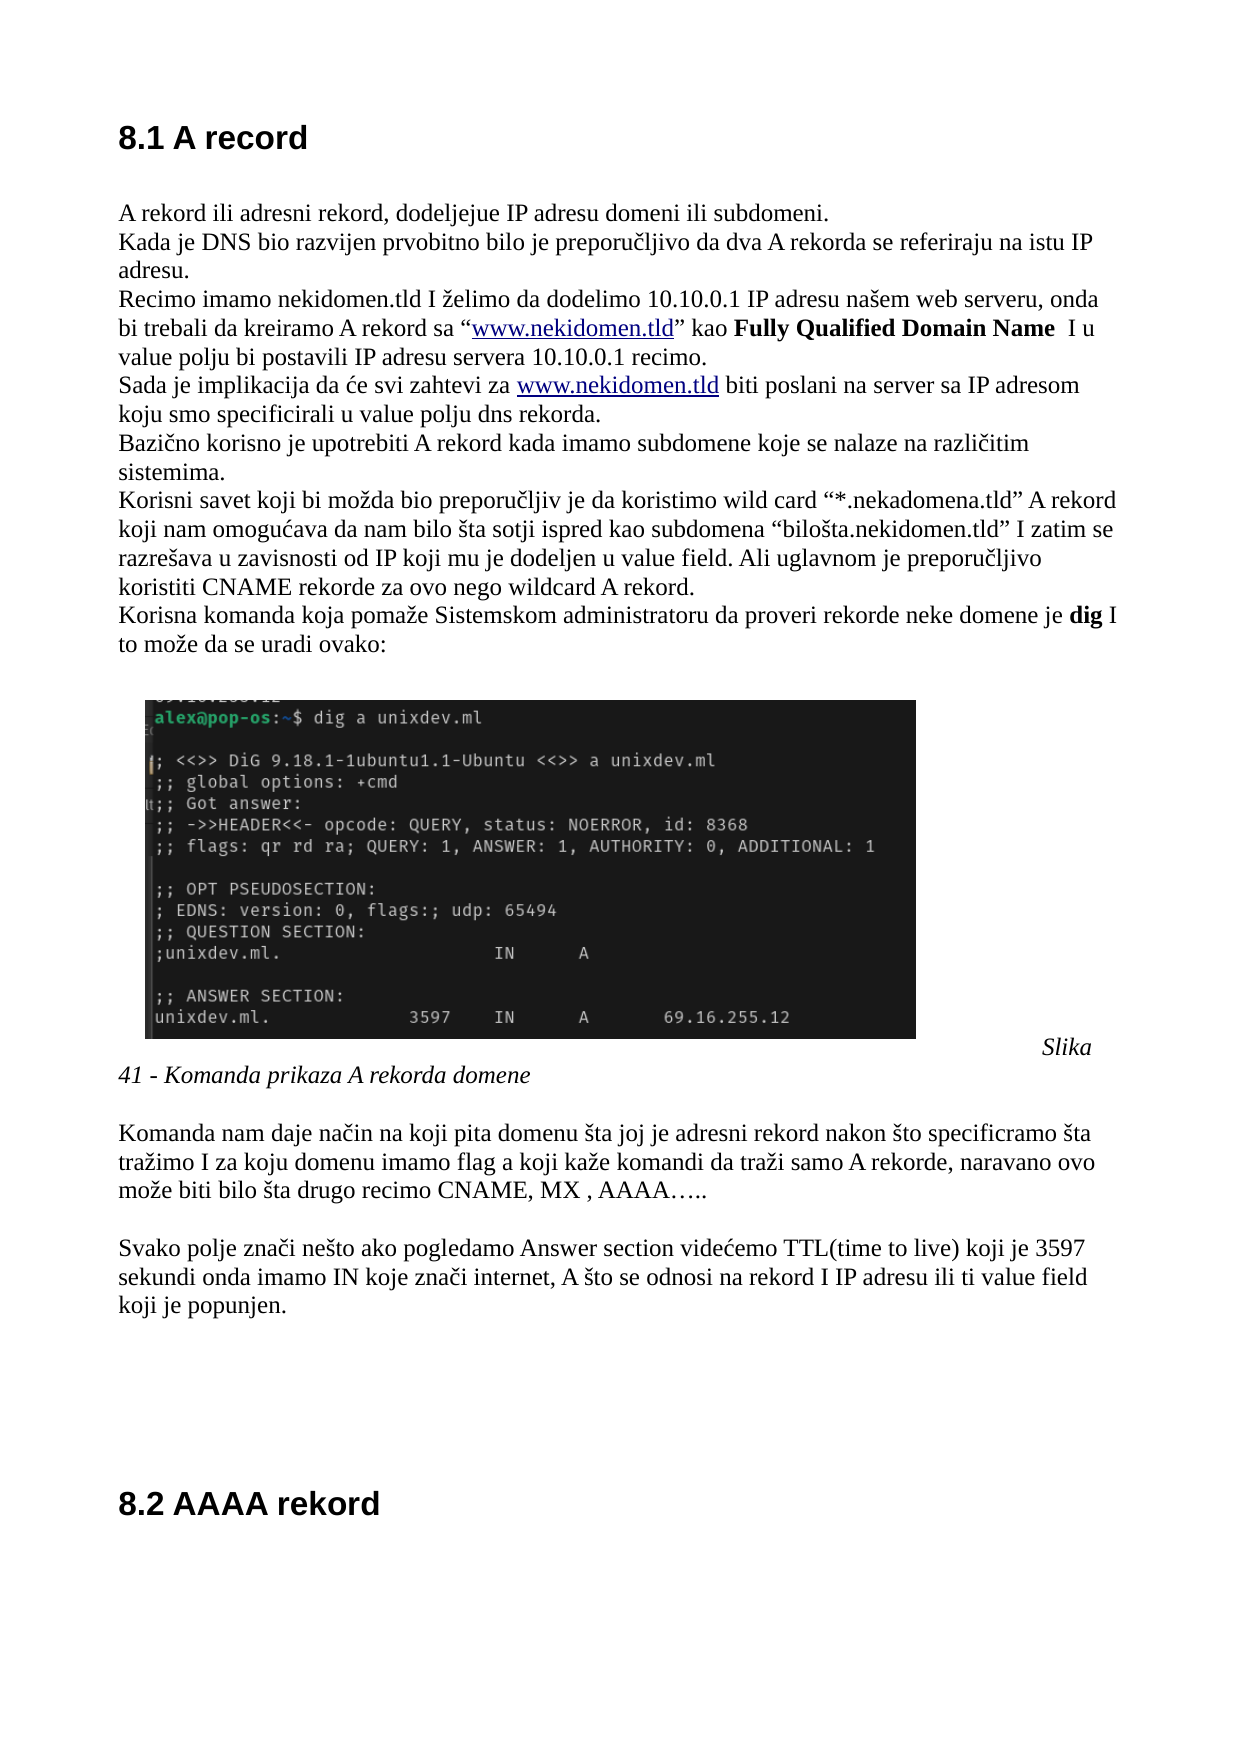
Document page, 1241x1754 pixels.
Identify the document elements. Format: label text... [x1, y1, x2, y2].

text Sada je implikacija da će svi zahtevi za www.nekidomen.tld biti poslani na server sa IP adresom koju smo specificirali u value polju dns rekorda. [118, 370, 1122, 428]
subtitle 8.1 A record [118, 118, 1122, 157]
text Recimo imamo nekidomen.tld I želimo da dodelimo 10.10.0.1 IP adresu našem web serveru, onda bi trebali da kreiramo A rekord sa “www.nekidomen.tld” kao Fully Qualified Domain Name I u value polju bi postavili IP adresu servera 10.10.0.1 recimo. [118, 284, 1122, 370]
text Slika 41 - Komanda prikaza A rekorda domene [118, 1032, 1122, 1118]
text Korisni savet koji bi možda bio preporučljiv je da koristimo wild card “*.nekadomena.tld” A rekord koji nam omogućava da nam bilo šta sotji ispred kao subdomena “bilošta.nekidomen.tld” I zatim se razrešava u zavisnosti od IP koji mu je dodeljen u value field. Ali uglavnom je preporučljivo koristiti CNAME rekorde za ovo nego wildcard A rekord. [118, 485, 1122, 600]
text Kada je DNS bio razvijen prvobitno bilo je preporučljivo da dva A rekorda se referiraju na istu IP adresu. [118, 227, 1122, 284]
subtitle 8.2 AAAA rekord [118, 1484, 1122, 1522]
text Komanda nam daje način na koji pita domenu šta joj je adresni rekord nakon što specificramo šta tražimo I za koju domenu imamo flag a koji kaže komandi da traži samo A rekorde, naravano ovo može biti bilo šta drugo recimo CNAME, MX , AAAA….. [118, 1118, 1122, 1204]
text Bazično korisno je upotrebiti A rekord kada imamo subdomene koje se nalaze na različitim sistemima. [118, 428, 1122, 485]
text Svako polje znači nešto ako pogledamo Answer section videćemo TTL(time to live) koji je 3597 sekundi onda imamo IN koje znači internet, A što se odnosi na rekord I IP adresu ili ti value field koji je popunjen. [118, 1233, 1122, 1319]
picture [145, 700, 916, 1039]
text A rekord ili adresni rekord, dodeljejue IP adresu domeni ili subdomeni. [118, 198, 1122, 227]
text Korisna komanda koja pomaže Sistemskom administratoru da proveri rekorde neke domene je dig I to može da se uradi ovako: [118, 600, 1122, 658]
